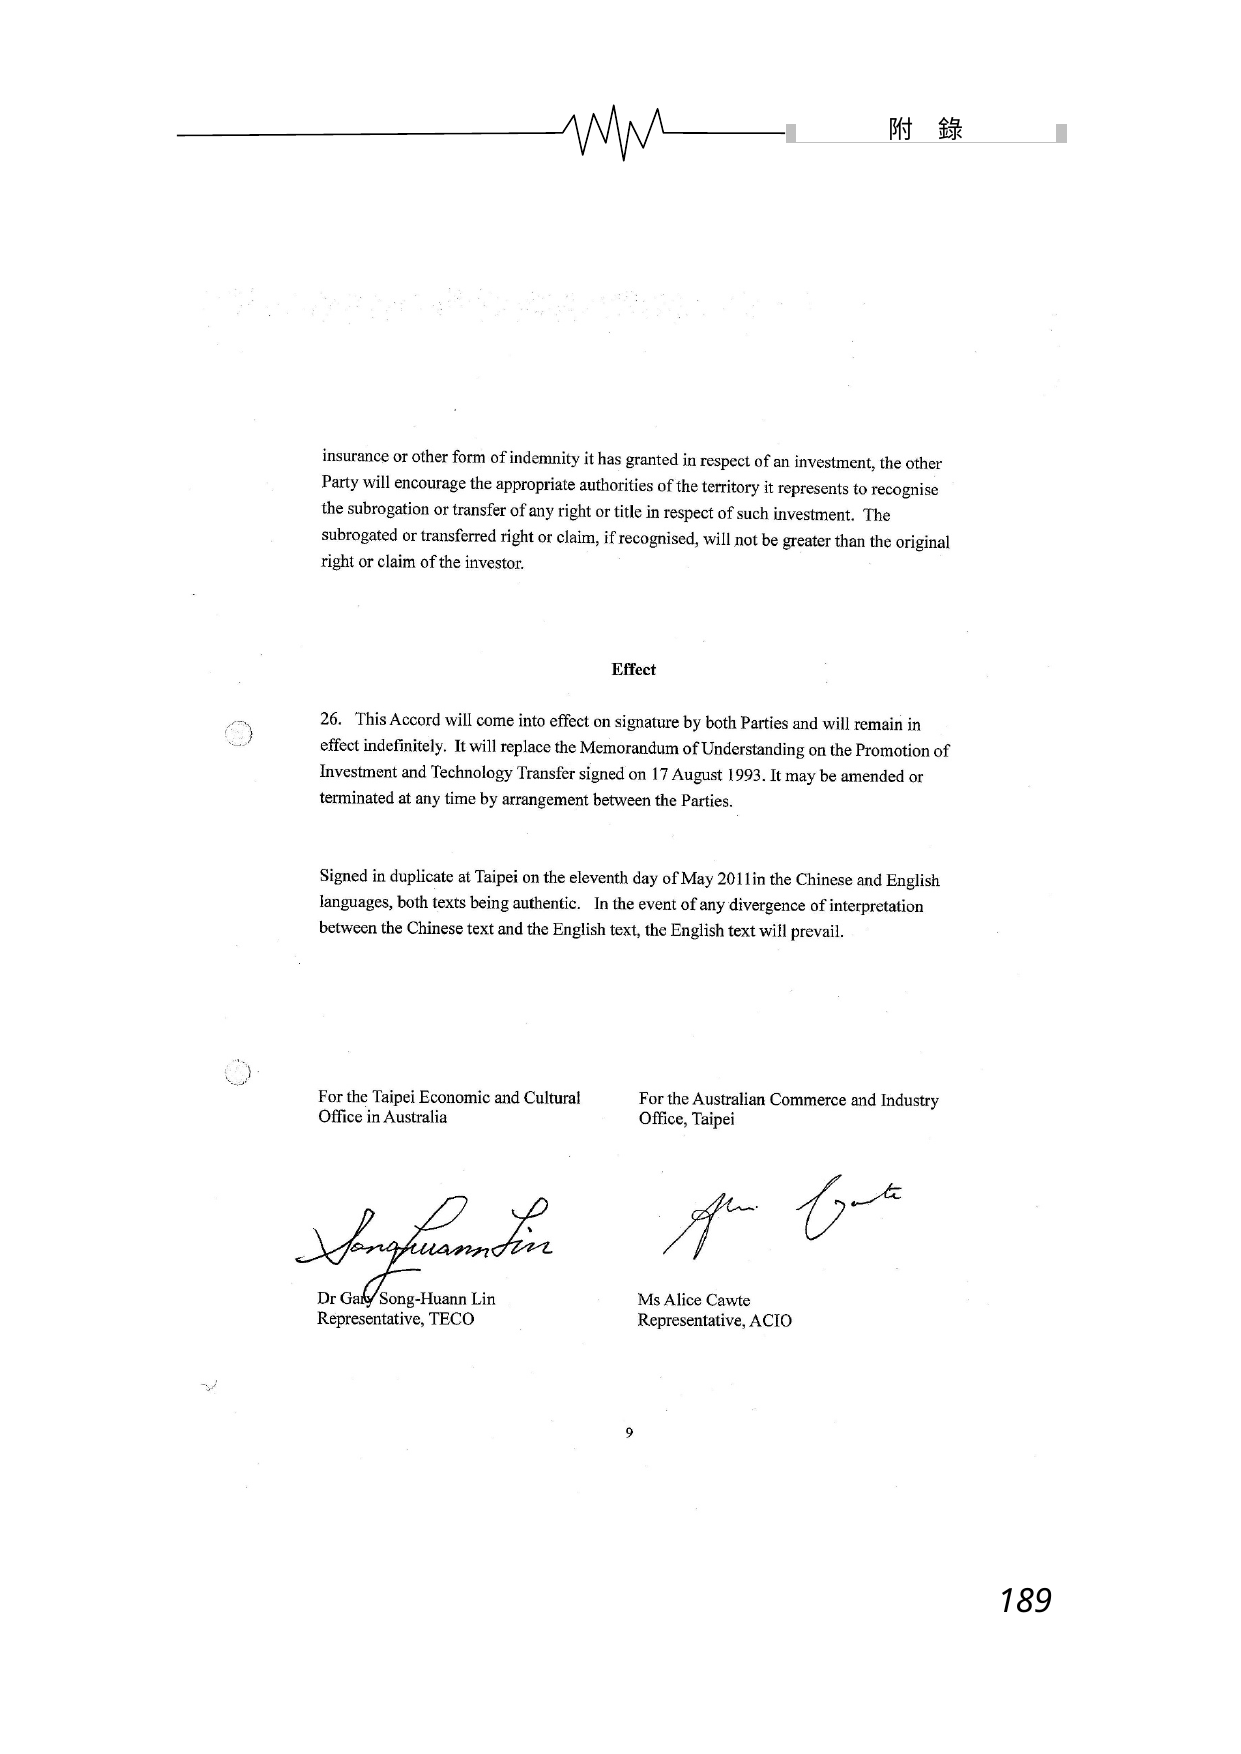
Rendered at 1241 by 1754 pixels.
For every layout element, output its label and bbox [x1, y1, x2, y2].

picture [182, 276, 1069, 1530]
